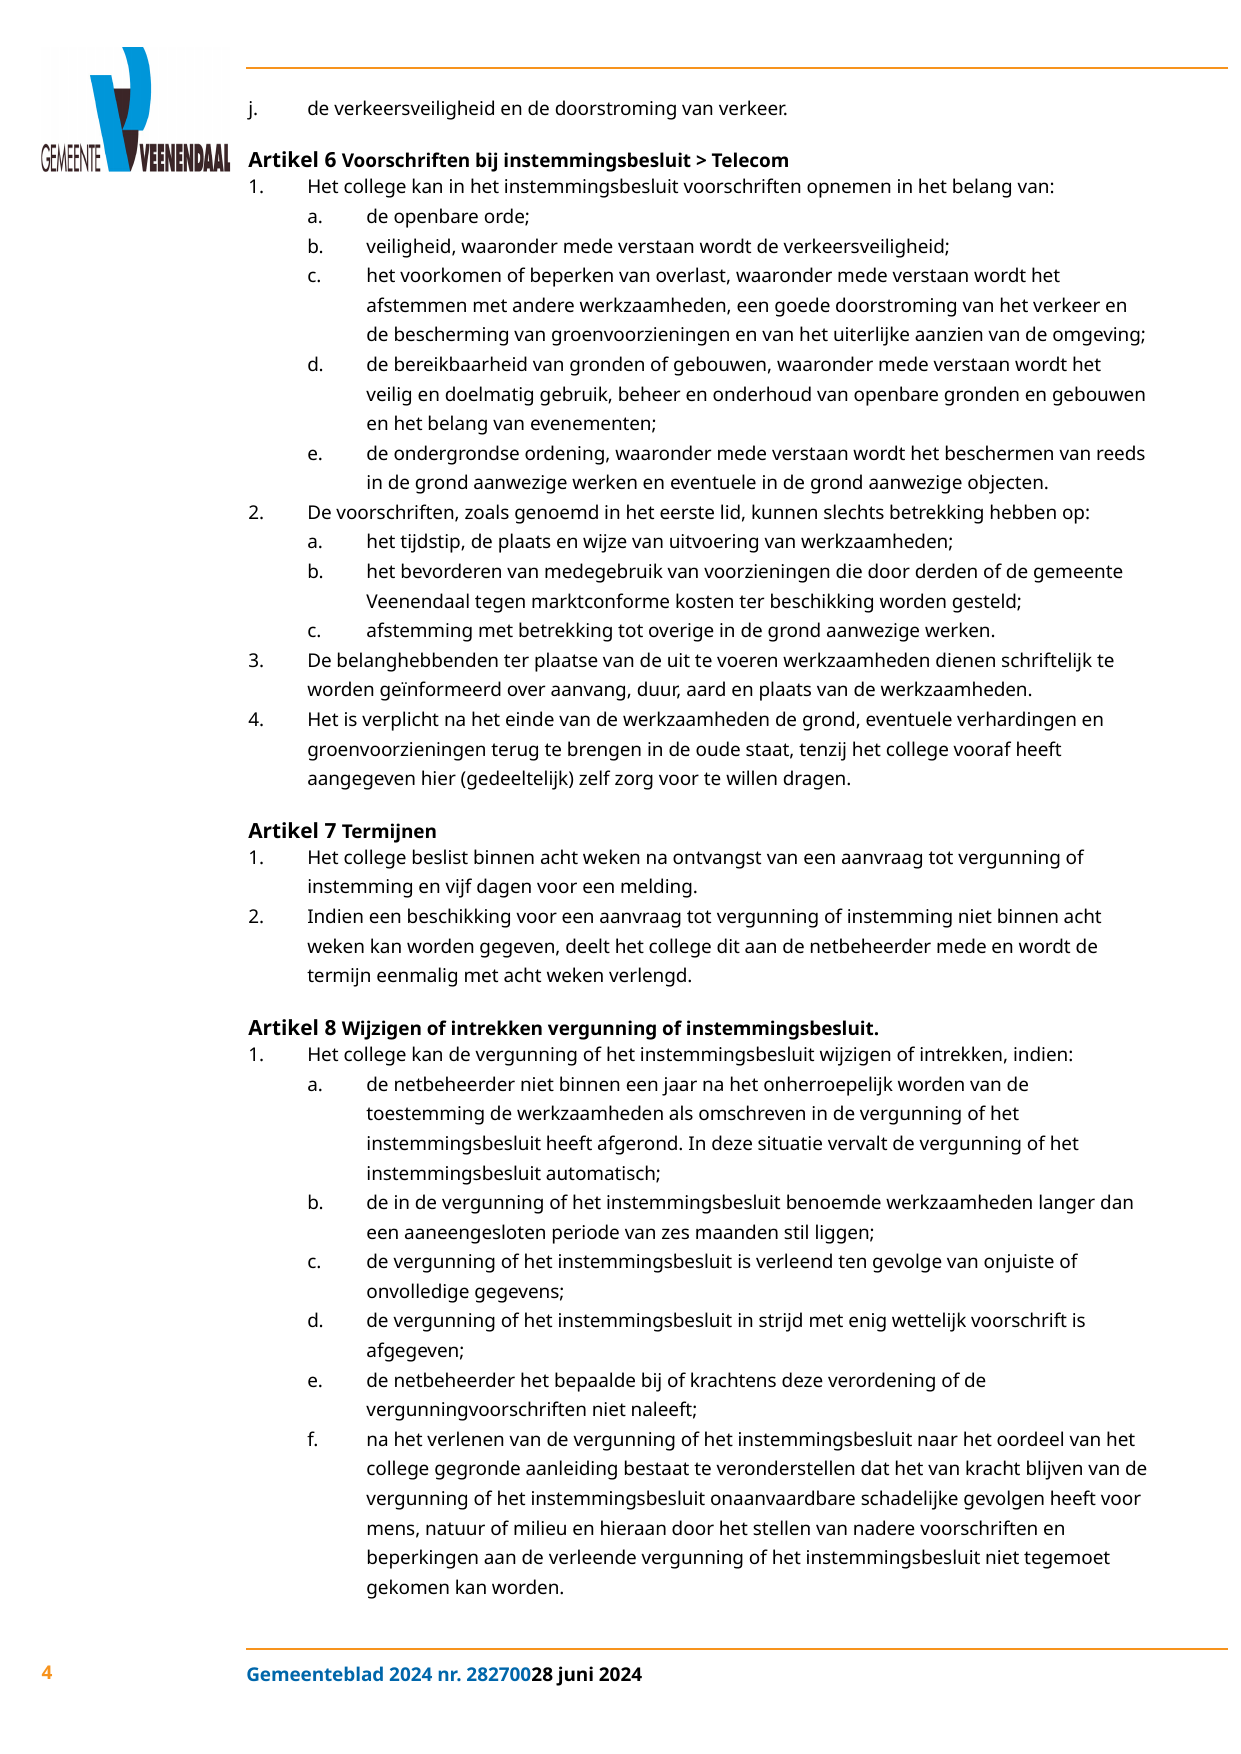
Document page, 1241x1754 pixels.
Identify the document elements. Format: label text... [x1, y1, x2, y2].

picture [41, 47, 130, 172]
list de in de vergunning of het instemmingsbesluit benoemde werkzaamheden langer dan een aaneengesloten periode van zes maanden stil liggen; [307, 1189, 1152, 1244]
list de vergunning of het instemmingsbesluit in strijd met enig wettelijk voorschrift is afgegeven; [307, 1308, 1152, 1363]
list de netbeheerder niet binnen een jaar na het onherroepelijk worden van de toestemming de werkzaamheden als omschreven in de vergunning of het instemmingsbesluit heeft afgerond. In deze situatie vervalt de vergunning of het instemmingsbesluit automatisch; [307, 1071, 1152, 1185]
list de vergunning of het instemmingsbesluit is verleend ten gevolge van onjuiste of onvolledige gegevens; [307, 1248, 1152, 1304]
list het voorkomen of beperken van overlast, waaronder mede verstaan wordt het afstemmen met andere werkzaamheden, een goede doorstroming van het verkeer en de bescherming van groenvoorzieningen en van het uiterlijke aanzien van de omgeving; [307, 262, 1152, 347]
list de netbeheerder het bepaalde bij of krachtens deze verordening of de vergunningvoorschriften niet naleeft; [307, 1367, 1152, 1422]
text Artikel 8 Wijzigen of intrekken vergunning of instemmingsbesluit. [248, 1013, 1152, 1041]
list Het college kan in het instemmingsbesluit voorschriften opnemen in het belang van: [248, 174, 1152, 199]
list de bereikbaarheid van gronden of gebouwen, waaronder mede verstaan wordt het veilig en doelmatig gebruik, beheer en onderhoud van openbare gronden en gebouwen en het belang van evenementen; [307, 351, 1152, 436]
list afstemming met betrekking tot overige in de grond aanwezige werken. [307, 617, 1152, 643]
list de openbare orde; [307, 203, 1152, 229]
list na het verlenen van de vergunning of het instemmingsbesluit naar het oordeel van het college gegronde aanleiding bestaat te veronderstellen dat het van kracht blijven van de vergunning of het instemmingsbesluit onaanvaardbare schadelijke gevolgen heeft voor mens, natuur of milieu en hieraan door het stellen van nadere voorschriften en beperkingen aan de verleende vergunning of het instemmingsbesluit niet tegemoet gekomen kan worden. [307, 1426, 1152, 1599]
list Het college beslist binnen acht weken na ontvangst van een aanvraag tot vergunning of instemming en vijf dagen voor een melding. [248, 844, 1152, 899]
list Indien een beschikking voor een aanvraag tot vergunning of instemming niet binnen acht weken kan worden gegeven, deelt het college dit aan de netbeheerder mede en wordt de termijn eenmalig met acht weken verlengd. [248, 903, 1152, 988]
text Artikel 7 Termijnen [248, 816, 1152, 844]
text Artikel 6 Voorschriften bij instemmingsbesluit > Telecom [248, 145, 1152, 174]
list het tijdstip, de plaats en wijze van uitvoering van werkzaamheden; [307, 529, 1152, 554]
list Het is verplicht na het einde van de werkzaamheden de grond, eventuele verhardingen en groenvoorzieningen terug te brengen in de oude staat, tenzij het college vooraf heeft aangegeven hier (gedeeltelijk) zelf zorg voor te willen dragen. [248, 706, 1152, 791]
list het bevorderen van medegebruik van voorzieningen die door derden of de gemeente Veenendaal tegen marktconforme kosten ter beschikking worden gesteld; [307, 558, 1152, 613]
list veiligheid, waaronder mede verstaan wordt de verkeersveiligheid; [307, 233, 1152, 258]
list De belanghebbenden ter plaatse van de uit te voeren werkzaamheden dienen schriftelijk te worden geïnformeerd over aanvang, duur, aard en plaats van de werkzaamheden. [248, 647, 1152, 702]
list De voorschriften, zoals genoemd in het eerste lid, kunnen slechts betrekking hebben op: [248, 499, 1152, 525]
list Het college kan de vergunning of het instemmingsbesluit wijzigen of intrekken, indien: [248, 1041, 1152, 1067]
picture [123, 47, 231, 172]
list de verkeersveiligheid en de doorstroming van verkeer. [248, 95, 1152, 121]
list de ondergrondse ordening, waaronder mede verstaan wordt het beschermen van reeds in de grond aanwezige werken en eventuele in de grond aanwezige objecten. [307, 440, 1152, 495]
